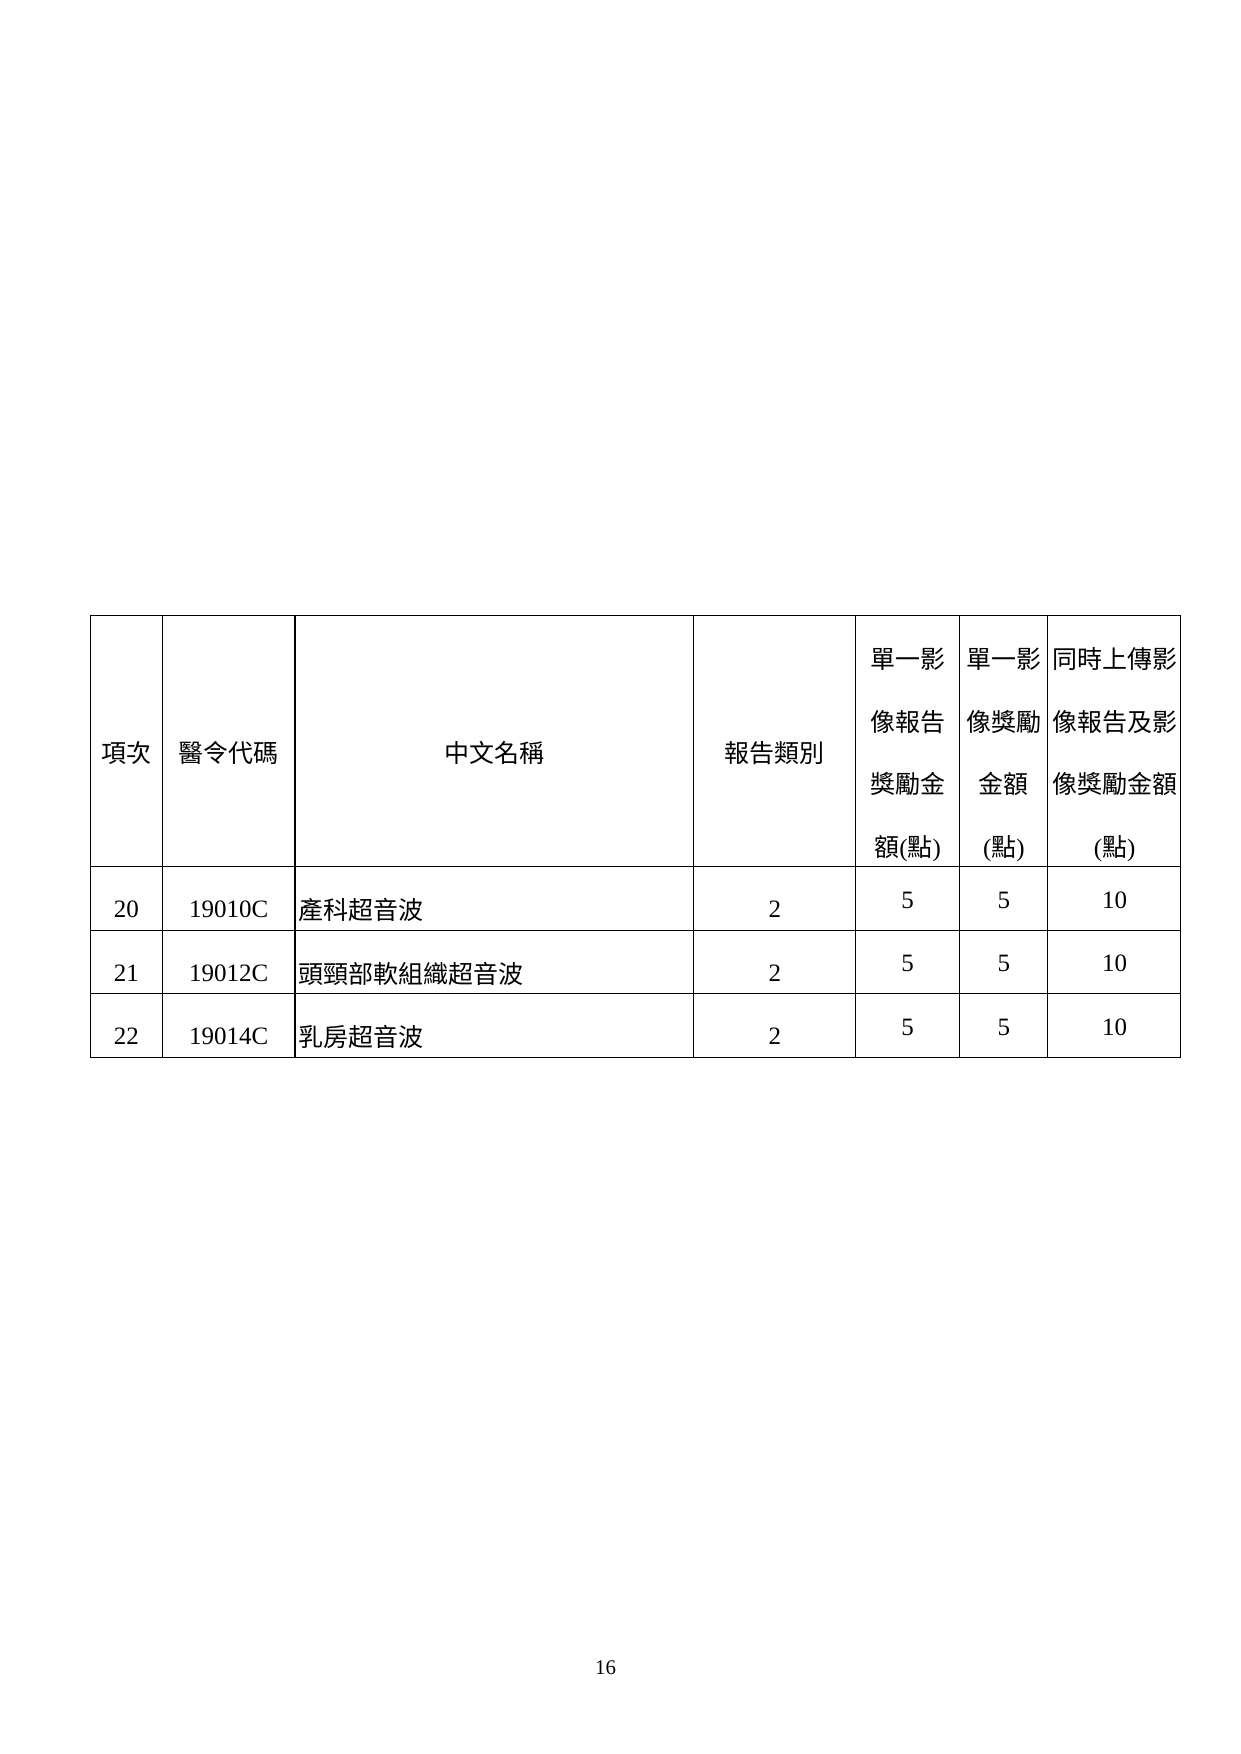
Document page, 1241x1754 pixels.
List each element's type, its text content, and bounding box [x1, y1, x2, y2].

table_cell 5 [856, 931, 959, 993]
table_cell 2 [694, 994, 855, 1057]
table_header 單一影像獎勵金額(點) [960, 616, 1047, 866]
table_cell 10 [1048, 994, 1180, 1057]
table_cell 5 [856, 994, 959, 1057]
table_cell 乳房超音波 [296, 994, 693, 1057]
table_header 醫令代碼 [163, 616, 294, 866]
table_cell 21 [91, 931, 162, 993]
table_cell 10 [1048, 867, 1180, 929]
table_cell 5 [960, 994, 1047, 1057]
table_header 項次 [91, 616, 162, 866]
table_header 同時上傳影像報告及影像獎勵金額(點) [1048, 616, 1180, 866]
table_cell 2 [694, 931, 855, 993]
table_cell 19014C [163, 994, 294, 1057]
table_cell 20 [91, 867, 162, 929]
table_cell 5 [856, 867, 959, 929]
table_cell 5 [960, 931, 1047, 993]
table_cell 19012C [163, 931, 294, 993]
table_header 中文名稱 [296, 616, 693, 866]
table_cell 5 [960, 867, 1047, 929]
table_cell 2 [694, 867, 855, 929]
table_cell 19010C [163, 867, 294, 929]
table_header 單一影像報告獎勵金額(點) [856, 616, 959, 866]
table_header 報告類別 [694, 616, 855, 866]
table_cell 產科超音波 [296, 867, 693, 929]
table_cell 頭頸部軟組織超音波 [296, 931, 693, 993]
table_cell 22 [91, 994, 162, 1057]
table_cell 10 [1048, 931, 1180, 993]
